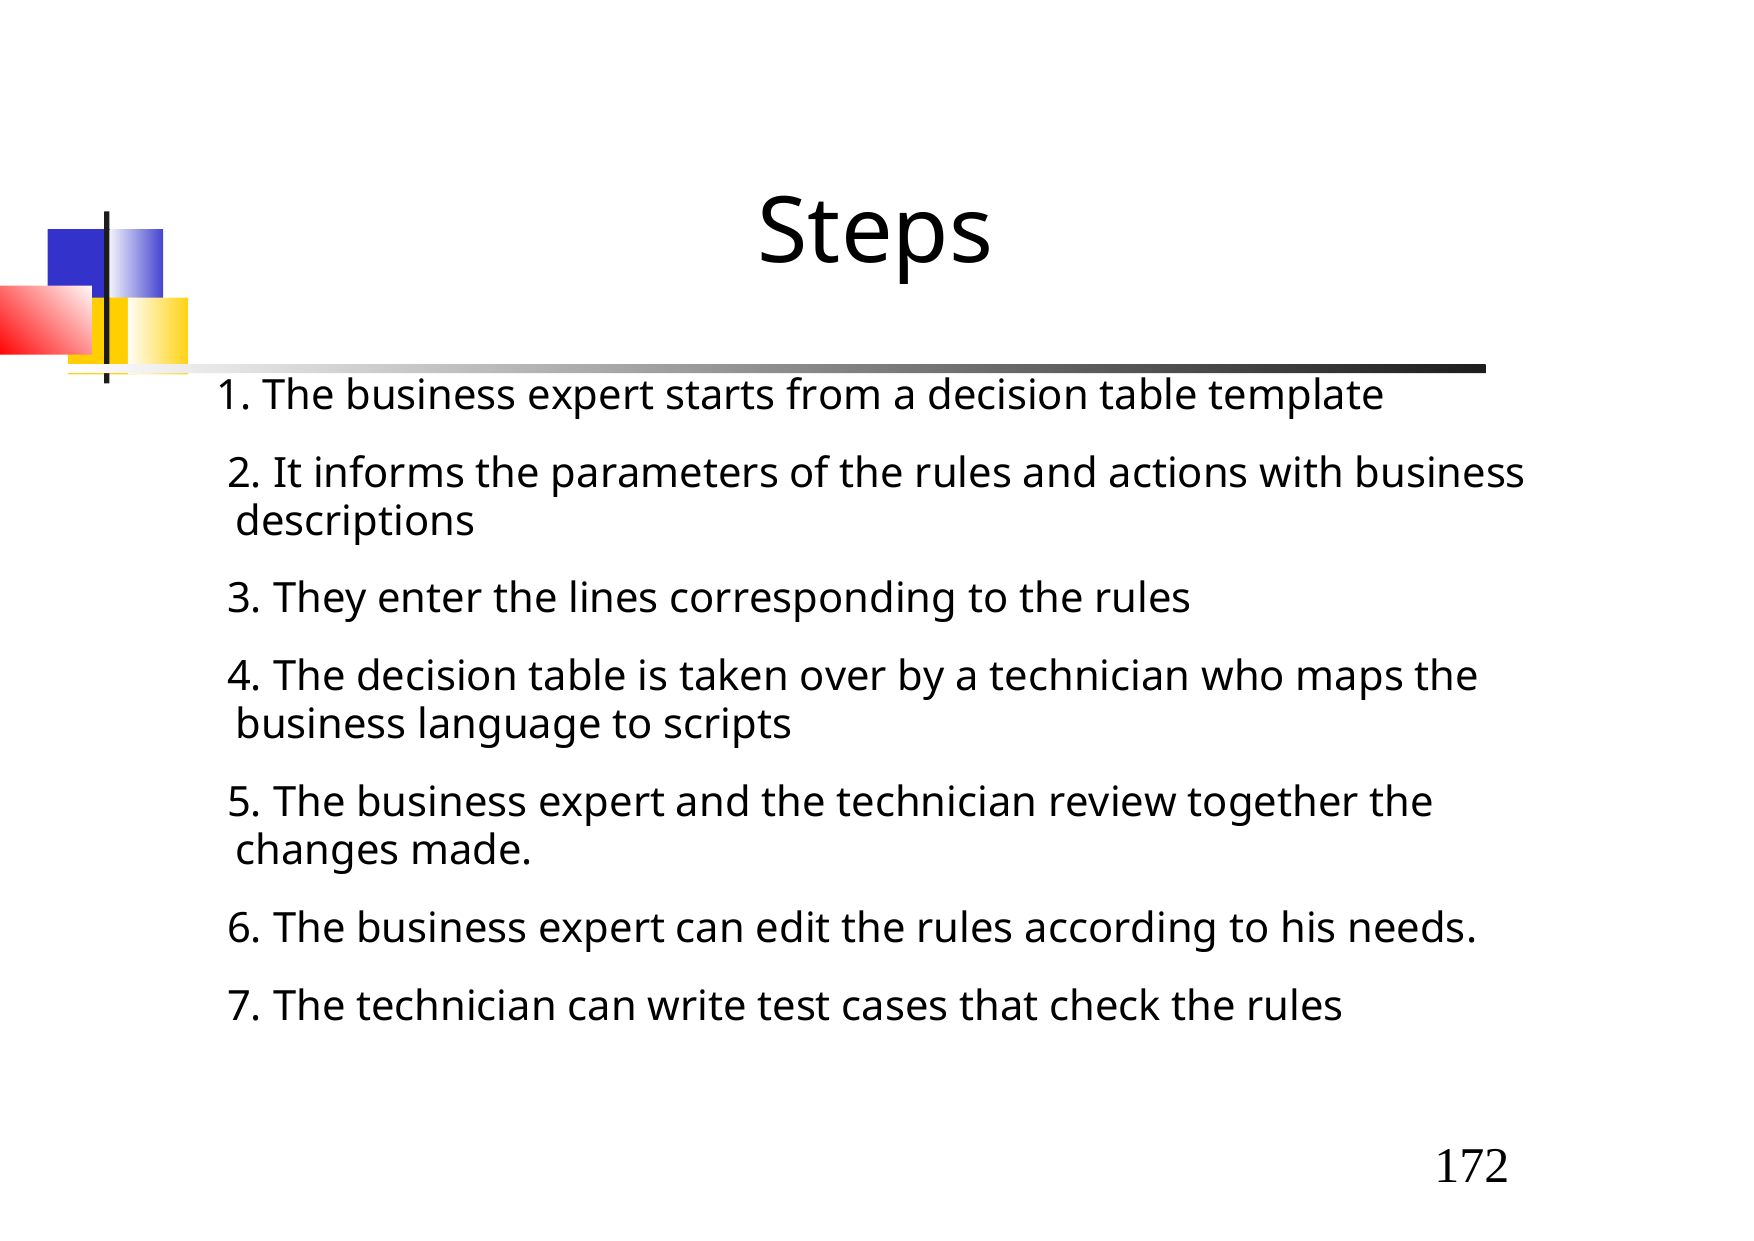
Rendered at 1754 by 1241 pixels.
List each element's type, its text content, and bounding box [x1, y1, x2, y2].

list 1. The business expert starts from a decision table template 2. It informs the parameters of the rules and actions with business descriptions 3. They enter the lines corresponding to the rules 4. The decision table is taken over by a technician who maps the business language to scripts 5. The business expert and the technician review together the changes made. 6. The business expert can edit the rules according to his needs. 7. The technician can write test cases that check the rules [179, 371, 1572, 1128]
title Steps [179, 132, 1572, 330]
